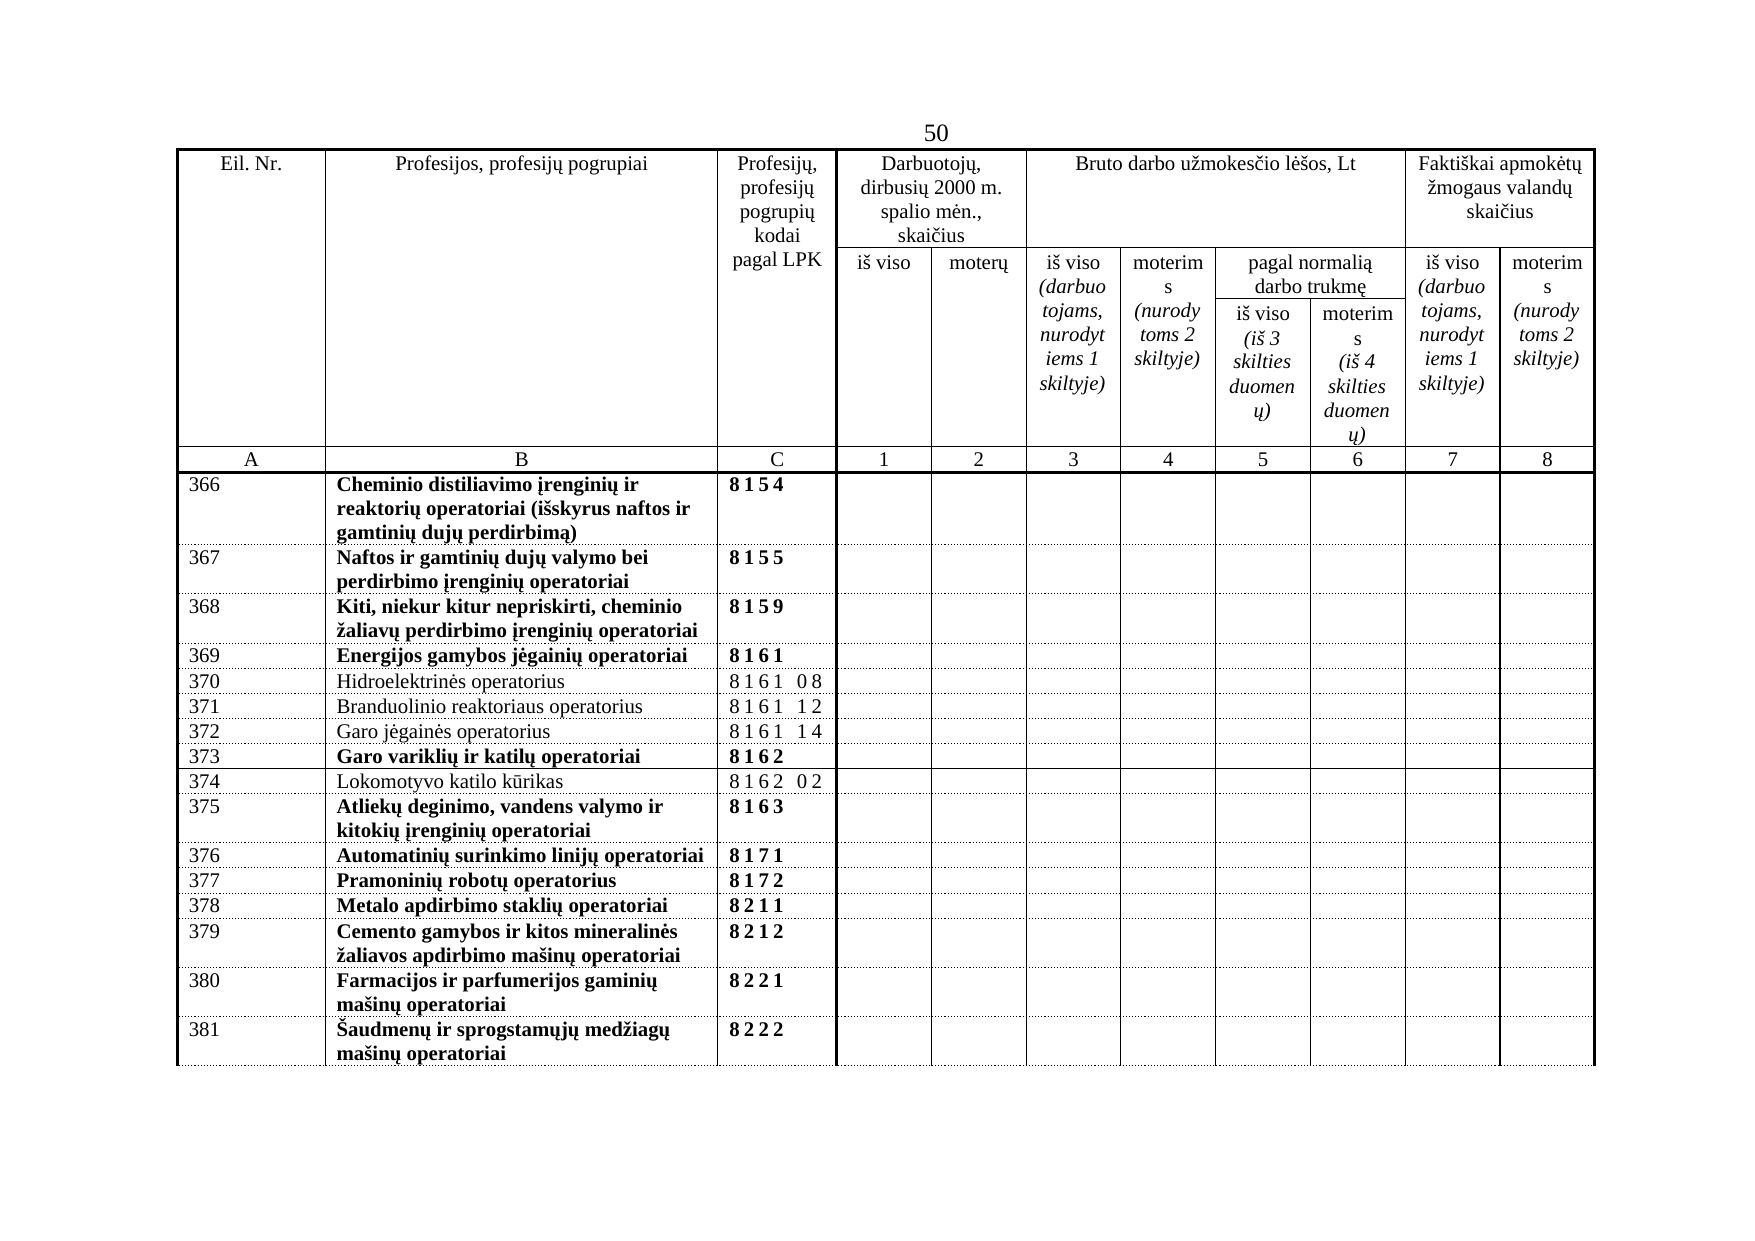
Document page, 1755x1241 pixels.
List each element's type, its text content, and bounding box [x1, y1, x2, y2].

table_cell 8161 [718, 643, 835, 667]
table_cell [1406, 593, 1499, 642]
table_cell [1406, 643, 1499, 667]
table_cell [1311, 1016, 1405, 1065]
table_cell [1311, 867, 1405, 892]
table_cell [1311, 718, 1405, 743]
table_cell [1311, 918, 1405, 967]
table_cell Lokomotyvo katilo kūrikas [326, 769, 717, 793]
table_cell 8161 08 [718, 668, 835, 693]
table_cell [1311, 593, 1405, 642]
table_cell [1121, 867, 1215, 892]
table_cell 367 [179, 544, 325, 593]
table_cell [1216, 593, 1310, 642]
table_cell [1216, 967, 1310, 1016]
table_cell [838, 643, 931, 667]
table_cell [1501, 474, 1593, 544]
table_cell B [326, 447, 717, 471]
table_cell [1216, 793, 1310, 842]
table_cell 3 [1027, 447, 1120, 471]
table_cell [1501, 893, 1593, 917]
table_cell [932, 693, 1026, 718]
table_cell iš viso (darbuotojams, nurodytiems 1 skiltyje) [1027, 248, 1120, 446]
table_cell [1121, 842, 1215, 867]
table_cell [1311, 793, 1405, 842]
table_cell 8211 [718, 893, 835, 917]
table_cell 8222 [718, 1016, 835, 1065]
table_header Darbuotojų, dirbusių 2000 m. spalio mėn., skaičius [838, 151, 1026, 247]
table_cell [1027, 793, 1120, 842]
table_cell 8162 02 [718, 769, 835, 793]
table_cell [838, 743, 931, 768]
table_cell iš viso (iš 3 skilties duomenų) [1216, 299, 1310, 446]
table_cell [1027, 967, 1120, 1016]
table_cell [1406, 743, 1499, 768]
table_cell [1311, 967, 1405, 1016]
table_cell 5 [1216, 447, 1310, 471]
table_cell moterims (nurodytoms 2 skiltyje) [1121, 248, 1215, 446]
table_cell 381 [179, 1016, 325, 1065]
table_cell [1121, 544, 1215, 593]
table_cell [1027, 693, 1120, 718]
table_cell [1121, 793, 1215, 842]
table_cell [838, 1016, 931, 1065]
table_cell Branduolinio reaktoriaus operatorius [326, 693, 717, 718]
table_cell 8159 [718, 593, 835, 642]
table_cell 371 [179, 693, 325, 718]
table_cell [838, 918, 931, 967]
table_cell 8212 [718, 918, 835, 967]
table_cell 8171 [718, 842, 835, 867]
table_cell [1216, 718, 1310, 743]
table_cell [1027, 593, 1120, 642]
table_cell [1027, 668, 1120, 693]
table_cell Energijos gamybos jėgainių operatoriai [326, 643, 717, 667]
table_cell [1311, 693, 1405, 718]
table_cell [932, 1016, 1026, 1065]
table_cell [1121, 668, 1215, 693]
table_cell [1311, 544, 1405, 593]
table_cell [1406, 1016, 1499, 1065]
table_cell [1501, 643, 1593, 667]
table_cell [838, 867, 931, 892]
table_cell [1121, 693, 1215, 718]
table_cell [1501, 718, 1593, 743]
table_header Bruto darbo užmokesčio lėšos, Lt [1027, 151, 1405, 247]
table_cell [1311, 769, 1405, 793]
table_cell 376 [179, 842, 325, 867]
table_cell 6 [1311, 447, 1405, 471]
table_cell [1121, 593, 1215, 642]
table_cell [838, 967, 931, 1016]
table_cell 378 [179, 893, 325, 917]
table_cell 8172 [718, 867, 835, 892]
table_cell iš viso [838, 248, 931, 446]
table_cell [932, 593, 1026, 642]
table_cell 370 [179, 668, 325, 693]
table_cell [932, 918, 1026, 967]
table_cell [1121, 718, 1215, 743]
table_cell 377 [179, 867, 325, 892]
table_cell [1406, 544, 1499, 593]
table_cell Pramoninių robotų operatorius [326, 867, 717, 892]
table_cell [1216, 693, 1310, 718]
table_cell [1311, 668, 1405, 693]
table_cell [1406, 867, 1499, 892]
table_cell [1501, 967, 1593, 1016]
table_cell [1216, 743, 1310, 768]
table_cell [932, 769, 1026, 793]
table_cell [932, 643, 1026, 667]
table_cell Cheminio distiliavimo įrenginių ir reaktorių operatoriai (išskyrus naftos ir gamtinių dujų perdirbimą) [326, 474, 717, 544]
table_cell [1501, 743, 1593, 768]
table_cell [932, 718, 1026, 743]
table_cell [932, 893, 1026, 917]
table_cell [838, 842, 931, 867]
table_cell [932, 743, 1026, 768]
table_cell 375 [179, 793, 325, 842]
table_header Profesijos, profesijų pogrupiai [326, 151, 717, 446]
table_cell [1121, 893, 1215, 917]
table_cell [1216, 1016, 1310, 1065]
table_cell 374 [179, 769, 325, 793]
table_cell [1311, 743, 1405, 768]
table_cell [1406, 769, 1499, 793]
table_cell [1027, 743, 1120, 768]
table_cell [1501, 668, 1593, 693]
table_cell [1311, 643, 1405, 667]
table_cell 1 [838, 447, 931, 471]
table_cell [838, 544, 931, 593]
table_cell [1027, 718, 1120, 743]
table_cell [1027, 544, 1120, 593]
table_cell 8 [1501, 447, 1593, 471]
table_cell [1501, 867, 1593, 892]
table_header Eil. Nr. [179, 151, 325, 446]
table_cell A [179, 447, 325, 471]
table_cell [1216, 842, 1310, 867]
table_cell [932, 967, 1026, 1016]
table_cell 8161 14 [718, 718, 835, 743]
table_cell [1027, 893, 1120, 917]
table_cell [838, 793, 931, 842]
table_cell 372 [179, 718, 325, 743]
table_cell [1406, 718, 1499, 743]
table_cell 373 [179, 743, 325, 768]
table_cell [1121, 743, 1215, 768]
table_cell [838, 593, 931, 642]
table_cell [1121, 967, 1215, 1016]
table_cell [838, 474, 931, 544]
table_cell Šaudmenų ir sprogstamųjų medžiagų mašinų operatoriai [326, 1016, 717, 1065]
table_cell [932, 842, 1026, 867]
table_cell [838, 769, 931, 793]
table_cell [838, 718, 931, 743]
table_cell 380 [179, 967, 325, 1016]
table_cell [1406, 668, 1499, 693]
table_cell [1027, 769, 1120, 793]
table_cell [1121, 643, 1215, 667]
table_cell [1121, 918, 1215, 967]
table_cell Kiti, niekur kitur nepriskirti, cheminio žaliavų perdirbimo įrenginių operatoriai [326, 593, 717, 642]
table_cell [1406, 842, 1499, 867]
table_cell [838, 693, 931, 718]
table_cell [1027, 474, 1120, 544]
table_cell moterims (nurodytoms 2 skiltyje) [1501, 248, 1593, 446]
table_cell Naftos ir gamtinių dujų valymo bei perdirbimo įrenginių operatoriai [326, 544, 717, 593]
table_cell 8163 [718, 793, 835, 842]
table_cell 369 [179, 643, 325, 667]
table_cell 8221 [718, 967, 835, 1016]
table_cell Atliekų deginimo, vandens valymo ir kitokių įrenginių operatoriai [326, 793, 717, 842]
table_cell [1311, 474, 1405, 544]
table_header Faktiškai apmokėtų žmogaus valandų skaičius [1406, 151, 1593, 247]
table_cell [1501, 1016, 1593, 1065]
table_cell C [718, 447, 835, 471]
table_cell [1121, 769, 1215, 793]
table_cell [932, 668, 1026, 693]
table_cell [1406, 893, 1499, 917]
table_cell pagal normalią darbo trukmę [1216, 248, 1405, 298]
table_cell [1406, 793, 1499, 842]
table_cell [1216, 769, 1310, 793]
table_cell [1501, 918, 1593, 967]
table_cell [1121, 1016, 1215, 1065]
table_cell 8155 [718, 544, 835, 593]
table_cell [838, 893, 931, 917]
table_cell Farmacijos ir parfumerijos gaminių mašinų operatoriai [326, 967, 717, 1016]
table_cell [1406, 474, 1499, 544]
table_header Profesijų, profesijų pogrupių kodai pagal LPK [718, 151, 835, 446]
table_cell [1311, 893, 1405, 917]
table_cell [1216, 918, 1310, 967]
table_cell [1406, 967, 1499, 1016]
table_cell [1501, 769, 1593, 793]
table_cell [1216, 544, 1310, 593]
table_cell [932, 474, 1026, 544]
table_cell [1216, 474, 1310, 544]
table_cell [1121, 474, 1215, 544]
table_cell [1501, 842, 1593, 867]
table_cell 4 [1121, 447, 1215, 471]
table_cell Automatinių surinkimo linijų operatoriai [326, 842, 717, 867]
table_cell [1501, 693, 1593, 718]
table_cell 2 [932, 447, 1026, 471]
table_cell 366 [179, 474, 325, 544]
table_cell [1027, 842, 1120, 867]
table_cell [1501, 593, 1593, 642]
table_cell [1216, 893, 1310, 917]
table_cell [932, 544, 1026, 593]
table_cell [1027, 1016, 1120, 1065]
table_cell 368 [179, 593, 325, 642]
table_cell 379 [179, 918, 325, 967]
table_cell [1406, 693, 1499, 718]
table_cell moterų [932, 248, 1026, 446]
table_cell [1501, 793, 1593, 842]
table_cell [1216, 643, 1310, 667]
table_cell Hidroelektrinės operatorius [326, 668, 717, 693]
table_cell Garo jėgainės operatorius [326, 718, 717, 743]
table_cell [1406, 918, 1499, 967]
table_cell Metalo apdirbimo staklių operatoriai [326, 893, 717, 917]
table_cell 8154 [718, 474, 835, 544]
table_cell 7 [1406, 447, 1499, 471]
table_cell Garo variklių ir katilų operatoriai [326, 743, 717, 768]
table_cell [1027, 867, 1120, 892]
table_cell [932, 793, 1026, 842]
table_cell moterims (iš 4 skilties duomenų) [1311, 299, 1405, 446]
table_cell [1216, 867, 1310, 892]
table_cell iš viso (darbuotojams, nurodytiems 1 skiltyje) [1406, 248, 1499, 446]
table_cell [1027, 643, 1120, 667]
table_cell 8162 [718, 743, 835, 768]
table_cell [838, 668, 931, 693]
table_cell Cemento gamybos ir kitos mineralinės žaliavos apdirbimo mašinų operatoriai [326, 918, 717, 967]
table_cell [1311, 842, 1405, 867]
table_cell [1501, 544, 1593, 593]
table_cell [932, 867, 1026, 892]
table_cell [1027, 918, 1120, 967]
table_cell 8161 12 [718, 693, 835, 718]
table_cell [1216, 668, 1310, 693]
